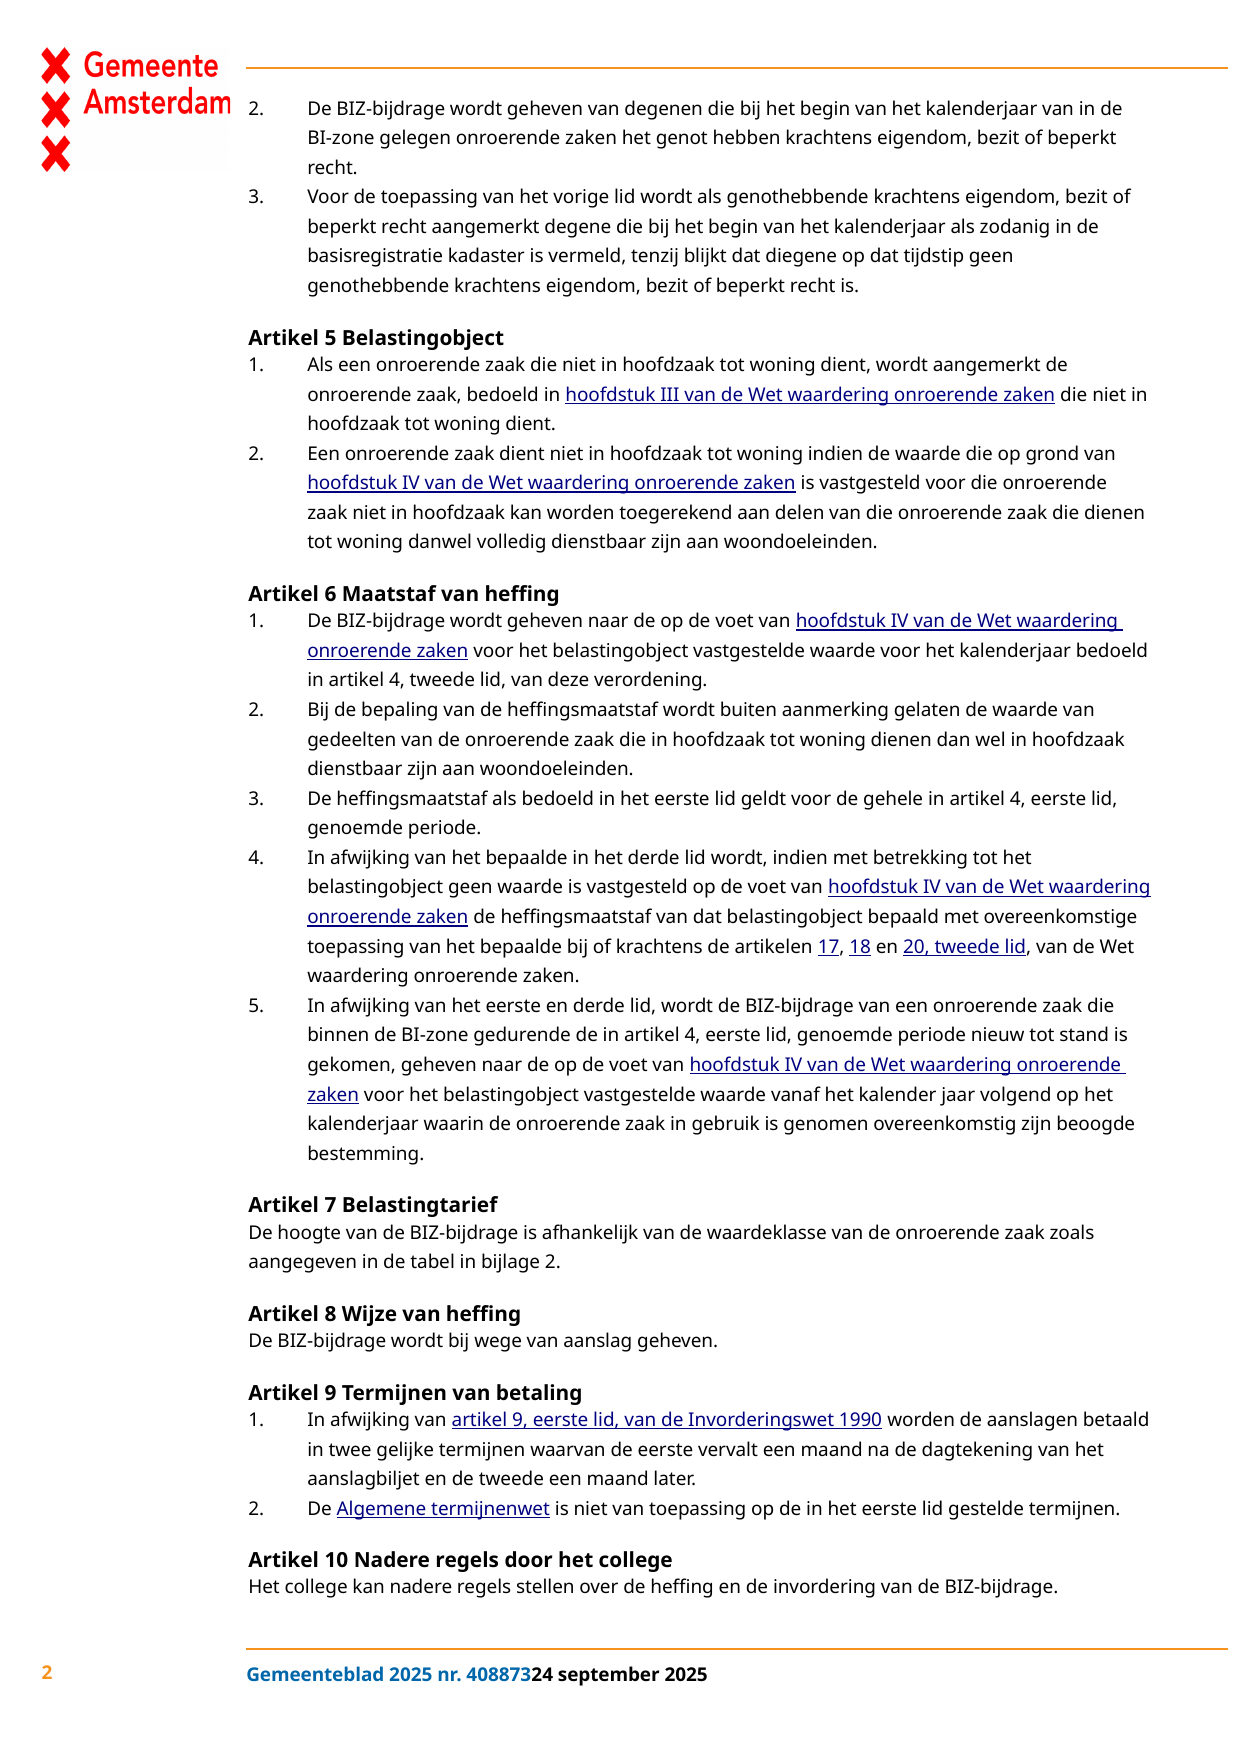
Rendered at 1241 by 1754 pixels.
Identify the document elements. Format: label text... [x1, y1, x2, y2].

picture [41, 47, 231, 172]
list In afwijking van het bepaalde in het derde lid wordt, indien met betrekking tot het belastingobject geen waarde is vastgesteld op de voet van hoofdstuk IV van de Wet waardering onroerende zaken de heffingsmaatstaf van dat belastingobject bepaald met overeenkomstige toepassing van het bepaalde bij of krachtens de artikelen 17, 18 en 20, tweede lid, van de Wet waardering onroerende zaken. [248, 844, 1152, 988]
text Het college kan nadere regels stellen over de heffing en de invordering van de BIZ-bijdrage. [248, 1574, 1152, 1599]
list In afwijking van artikel 9, eerste lid, van de Invorderingswet 1990 worden de aanslagen betaald in twee gelijke termijnen waarvan de eerste vervalt een maand na de dagtekening van het aanslagbiljet en de tweede een maand later. [248, 1406, 1152, 1491]
text Artikel 5 Belastingobject [248, 323, 1152, 351]
text Artikel 8 Wijze van heffing [248, 1299, 1152, 1327]
list De Algemene termijnenwet is niet van toepassing op de in het eerste lid gestelde termijnen. [248, 1495, 1152, 1521]
list De heffingsmaatstaf als bedoeld in het eerste lid geldt voor de gehele in artikel 4, eerste lid, genoemde periode. [248, 785, 1152, 840]
text Artikel 10 Nadere regels door het college [248, 1545, 1152, 1574]
list Als een onroerende zaak die niet in hoofdzaak tot woning dient, wordt aangemerkt de onroerende zaak, bedoeld in hoofdstuk III van de Wet waardering onroerende zaken die niet in hoofdzaak tot woning dient. [248, 351, 1152, 436]
list De BIZ-bijdrage wordt geheven van degenen die bij het begin van het kalenderjaar van in de BI-zone gelegen onroerende zaken het genot hebben krachtens eigendom, bezit of beperkt recht. [248, 95, 1152, 180]
list Een onroerende zaak dient niet in hoofdzaak tot woning indien de waarde die op grond van hoofdstuk IV van de Wet waardering onroerende zaken is vastgesteld voor die onroerende zaak niet in hoofdzaak kan worden toegerekend aan delen van die onroerende zaak die dienen tot woning danwel volledig dienstbaar zijn aan woondoeleinden. [248, 440, 1152, 554]
text Artikel 7 Belastingtarief [248, 1190, 1152, 1219]
list De BIZ-bijdrage wordt geheven naar de op de voet van hoofdstuk IV van de Wet waardering onroerende zaken voor het belastingobject vastgestelde waarde voor het kalenderjaar bedoeld in artikel 4, tweede lid, van deze verordening. [248, 607, 1152, 692]
list Bij de bepaling van de heffingsmaatstaf wordt buiten aanmerking gelaten de waarde van gedeelten van de onroerende zaak die in hoofdzaak tot woning dienen dan wel in hoofdzaak dienstbaar zijn aan woondoeleinden. [248, 696, 1152, 781]
text De BIZ-bijdrage wordt bij wege van aanslag geheven. [248, 1327, 1152, 1353]
text Artikel 6 Maatstaf van heffing [248, 579, 1152, 607]
text Artikel 9 Termijnen van betaling [248, 1378, 1152, 1406]
list In afwijking van het eerste en derde lid, wordt de BIZ-bijdrage van een onroerende zaak die binnen de BI-zone gedurende de in artikel 4, eerste lid, genoemde periode nieuw tot stand is gekomen, geheven naar de op de voet van hoofdstuk IV van de Wet waardering onroerende zaken voor het belastingobject vastgestelde waarde vanaf het kalender jaar volgend op het kalenderjaar waarin de onroerende zaak in gebruik is genomen overeenkomstig zijn beoogde bestemming. [248, 992, 1152, 1166]
text De hoogte van de BIZ-bijdrage is afhankelijk van de waardeklasse van de onroerende zaak zoals aangegeven in de tabel in bijlage 2. [248, 1219, 1152, 1274]
list Voor de toepassing van het vorige lid wordt als genothebbende krachtens eigendom, bezit of beperkt recht aangemerkt degene die bij het begin van het kalenderjaar als zodanig in de basisregistratie kadaster is vermeld, tenzij blijkt dat diegene op dat tijdstip geen genothebbende krachtens eigendom, bezit of beperkt recht is. [248, 183, 1152, 298]
